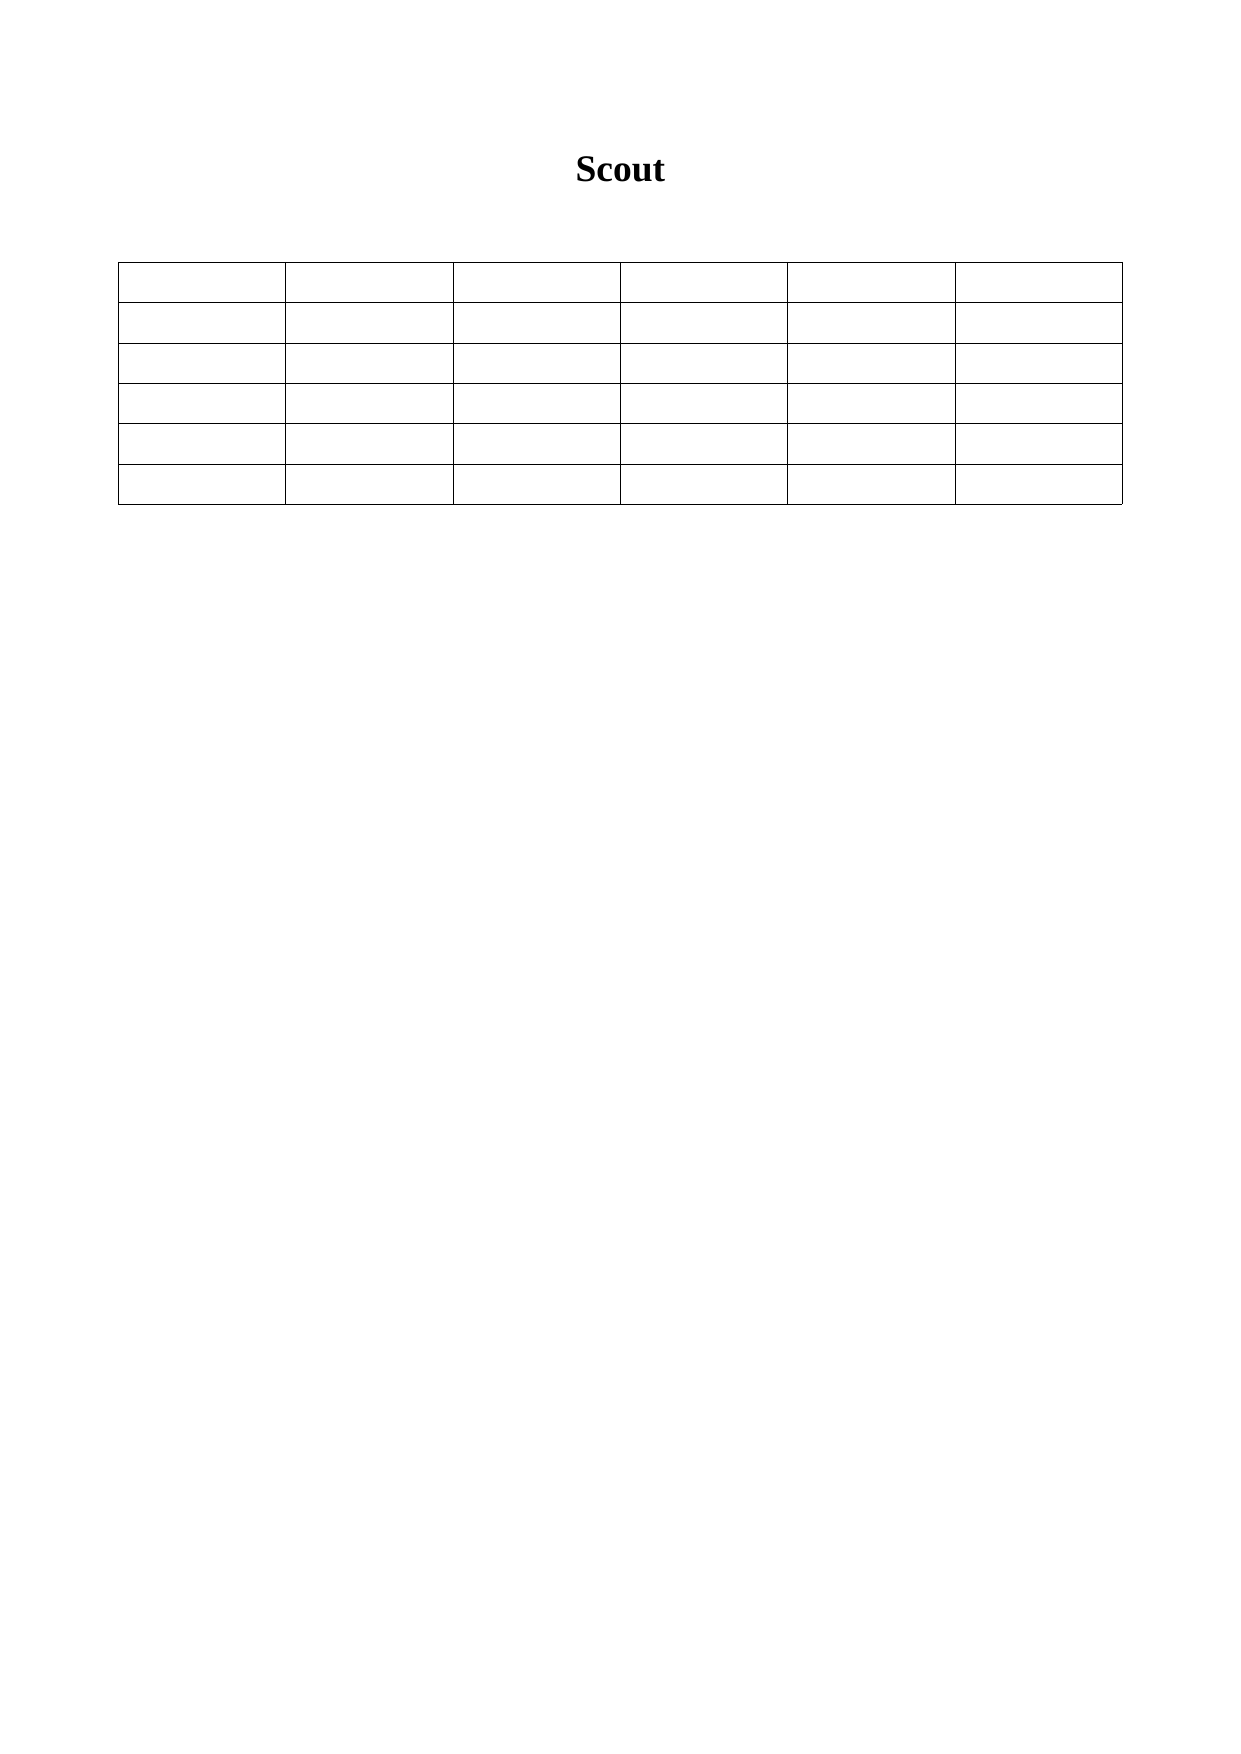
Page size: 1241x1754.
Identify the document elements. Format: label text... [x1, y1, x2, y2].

table_cell [621, 465, 787, 504]
table_cell [119, 465, 285, 504]
table_cell [621, 384, 787, 423]
table_cell [454, 384, 620, 423]
table_cell [621, 424, 787, 463]
table_cell [286, 303, 453, 342]
table_cell [788, 384, 955, 423]
table_cell [956, 384, 1122, 423]
table_cell [119, 424, 285, 463]
table_header [788, 263, 955, 302]
table_cell [621, 344, 787, 383]
table_header [119, 263, 285, 302]
table_cell [621, 303, 787, 342]
table_header [454, 263, 620, 302]
table_cell [788, 344, 955, 383]
table_header [956, 263, 1122, 302]
table_cell [119, 344, 285, 383]
table_cell [286, 465, 453, 504]
table_cell [454, 344, 620, 383]
table_cell [788, 303, 955, 342]
table_cell [119, 303, 285, 342]
table_cell [956, 344, 1122, 383]
table_cell [454, 465, 620, 504]
table_cell [119, 384, 285, 423]
table_cell [956, 465, 1122, 504]
table_cell [956, 303, 1122, 342]
table_cell [454, 424, 620, 463]
table_header [286, 263, 453, 302]
table_cell [286, 424, 453, 463]
text Scout [118, 147, 1122, 190]
table_cell [956, 424, 1122, 463]
table_cell [286, 384, 453, 423]
table_cell [286, 344, 453, 383]
table_header [621, 263, 787, 302]
table_cell [788, 465, 955, 504]
table_cell [454, 303, 620, 342]
table_cell [788, 424, 955, 463]
